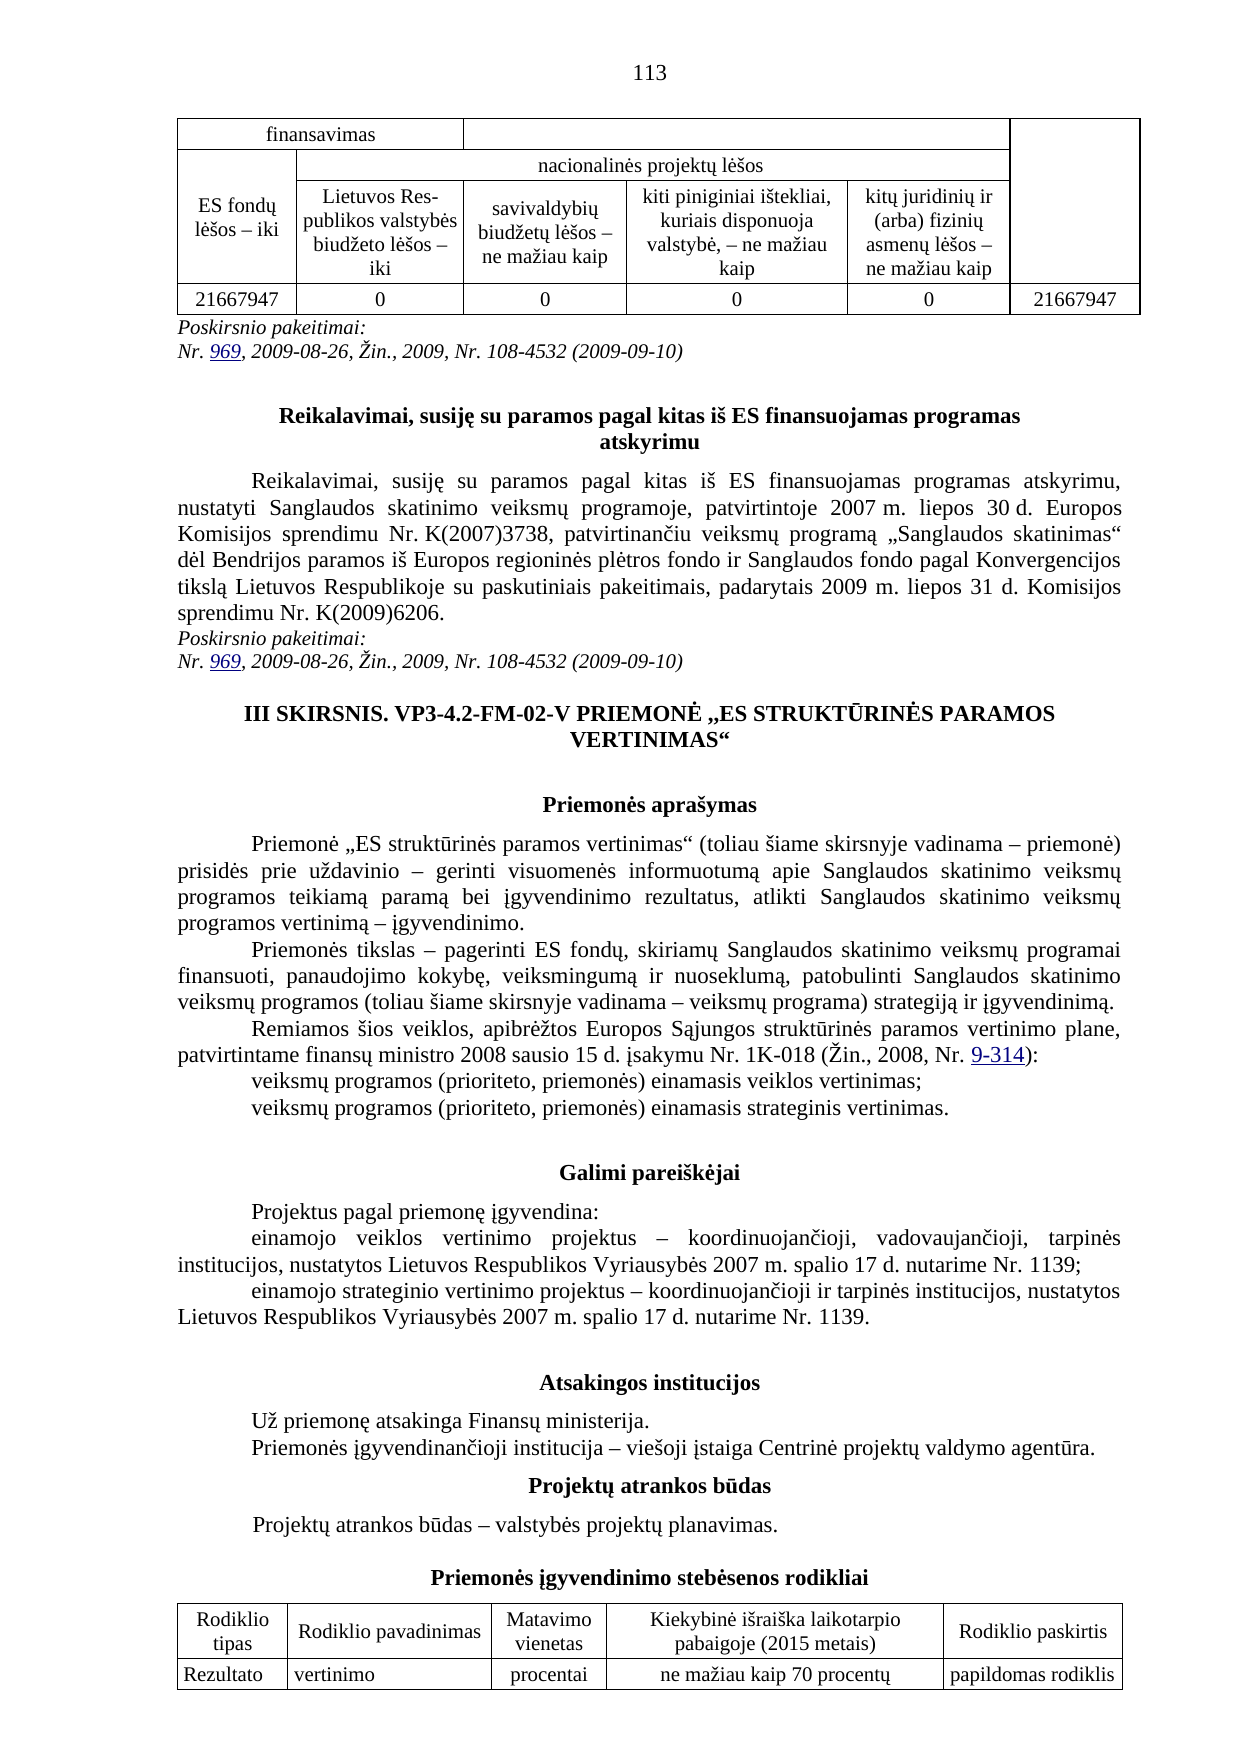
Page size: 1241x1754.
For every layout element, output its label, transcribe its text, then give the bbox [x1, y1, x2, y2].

table_cell nacionalinės projektų lėšos [297, 150, 1009, 180]
table_header Matavimo vienetas [492, 1604, 606, 1658]
table_header finansavimas [178, 119, 463, 149]
table_cell ES fondų lėšos – iki [178, 150, 296, 283]
text Projektus pagal priemonę įgyvendina: [177, 1198, 1122, 1224]
table_cell procentai [492, 1659, 606, 1689]
text Priemonės tikslas – pagerinti ES fondų, skiriamų Sanglaudos skatinimo veiksmų programai finansuoti, panaudojimo kokybę, veiksmingumą ir nuoseklumą, patobulinti Sanglaudos skatinimo veiksmų programos (toliau šiame skirsnyje vadinama – veiksmų programa) strategiją ir įgyvendinimą. [177, 936, 1122, 1015]
table_cell Rezultato [178, 1659, 287, 1689]
text Projektų atrankos būdas – valstybės projektų planavimas. [177, 1511, 1122, 1538]
text Reikalavimai, susiję su paramos pagal kitas iš ES finansuojamas programas atskyrimu, nustatyti Sanglaudos skatinimo veiksmų programoje, patvirtintoje 2007 m. liepos 30 d. Europos Komisijos sprendimu Nr. K(2007)3738, patvirtinančiu veiksmų programą „Sanglaudos skatinimas“ dėl Bendrijos paramos iš Europos regioninės plėtros fondo ir Sanglaudos fondo pagal Konvergencijos tikslą Lietuvos Respublikoje su paskutiniais pakeitimais, padarytais 2009 m. liepos 31 d. Komisijos sprendimu Nr. K(2009)6206. [177, 467, 1122, 625]
table_cell papildomas rodiklis [944, 1659, 1122, 1689]
text Poskirsnio pakeitimai: [177, 625, 1122, 649]
text veiksmų programos (prioriteto, priemonės) einamasis veiklos vertinimas; [177, 1067, 1122, 1094]
text Reikalavimai, susiję su paramos pagal kitas iš ES finansuojamas programas atskyrimu [177, 402, 1122, 455]
table_cell savivaldybių biudžetų lėšos – ne mažiau kaip [464, 181, 626, 283]
table_cell vertinimo [288, 1659, 491, 1689]
text Atsakingos institucijos [177, 1368, 1122, 1395]
text Nr. 969, 2009-08-26, Žin., 2009, Nr. 108-4532 (2009-09-10) [177, 339, 1122, 363]
table_header [464, 119, 1009, 149]
table_cell ne mažiau kaip 70 procentų [607, 1659, 943, 1689]
text einamojo strateginio vertinimo projektus – koordinuojančioji ir tarpinės institucijos, nustatytos Lietuvos Respublikos Vyriausybės 2007 m. spalio 17 d. nutarime Nr. 1139. [177, 1277, 1122, 1330]
text Priemonės aprašymas [177, 791, 1122, 818]
text Remiamos šios veiklos, apibrėžtos Europos Sąjungos struktūrinės paramos vertinimo plane, patvirtintame finansų ministro 2008 sausio 15 d. įsakymu Nr. 1K-018 (Žin., 2008, Nr. 9-314): [177, 1015, 1122, 1067]
table_cell 21667947 [1011, 284, 1139, 314]
table_cell kitų juridinių ir (arba) fizinių asmenų lėšos – ne mažiau kaip [848, 181, 1009, 283]
text Priemonė „ES struktūrinės paramos vertinimas“ (toliau šiame skirsnyje vadinama – priemonė) prisidės prie uždavinio – gerinti visuomenės informuotumą apie Sanglaudos skatinimo veiksmų programos teikiamą paramą bei įgyvendinimo rezultatus, atlikti Sanglaudos skatinimo veiksmų programos vertinimą – įgyvendinimo. [177, 830, 1122, 936]
table_cell 0 [627, 284, 847, 314]
text Nr. 969, 2009-08-26, Žin., 2009, Nr. 108-4532 (2009-09-10) [177, 649, 1122, 673]
table_header Rodiklio pavadinimas [288, 1604, 491, 1658]
text einamojo veiklos vertinimo projektus – koordinuojančioji, vadovaujančioji, tarpinės institucijos, nustatytos Lietuvos Respublikos Vyriausybės 2007 m. spalio 17 d. nutarime Nr. 1139; [177, 1224, 1122, 1277]
table_cell kiti piniginiai ištekliai, kuriais disponuoja valstybė, – ne mažiau kaip [627, 181, 847, 283]
text Priemonės įgyvendinimo stebėsenos rodikliai [177, 1564, 1122, 1591]
table_header Rodiklio tipas [178, 1604, 287, 1658]
table_header [1011, 119, 1139, 283]
text Projektų atrankos būdas [177, 1473, 1122, 1499]
text III SKIRSNIS. VP3-4.2-FM-02-V PRIEMONĖ ,,ES struktūrinės PARAMOS vertinimas“ [177, 700, 1122, 753]
text Galimi pareiškėjai [177, 1159, 1122, 1185]
text Poskirsnio pakeitimai: [177, 315, 1122, 339]
table_cell 21667947 [178, 284, 296, 314]
text Priemonės įgyvendinančioji institucija – viešoji įstaiga Centrinė projektų valdymo agentūra. [177, 1434, 1122, 1460]
table_cell 0 [848, 284, 1009, 314]
table_cell 0 [464, 284, 626, 314]
table_cell Lietuvos Res­publikos valsty­bės biudžeto lėšos – iki [297, 181, 463, 283]
table_cell 0 [297, 284, 463, 314]
text veiksmų programos (prioriteto, priemonės) einamasis strateginis vertinimas. [177, 1094, 1122, 1120]
table_header Rodiklio paskirtis [944, 1604, 1122, 1658]
table_header Kiekybinė išraiška laikotarpio pabaigoje (2015 metais) [607, 1604, 943, 1658]
text Už priemonę atsakinga Finansų ministerija. [177, 1407, 1122, 1434]
